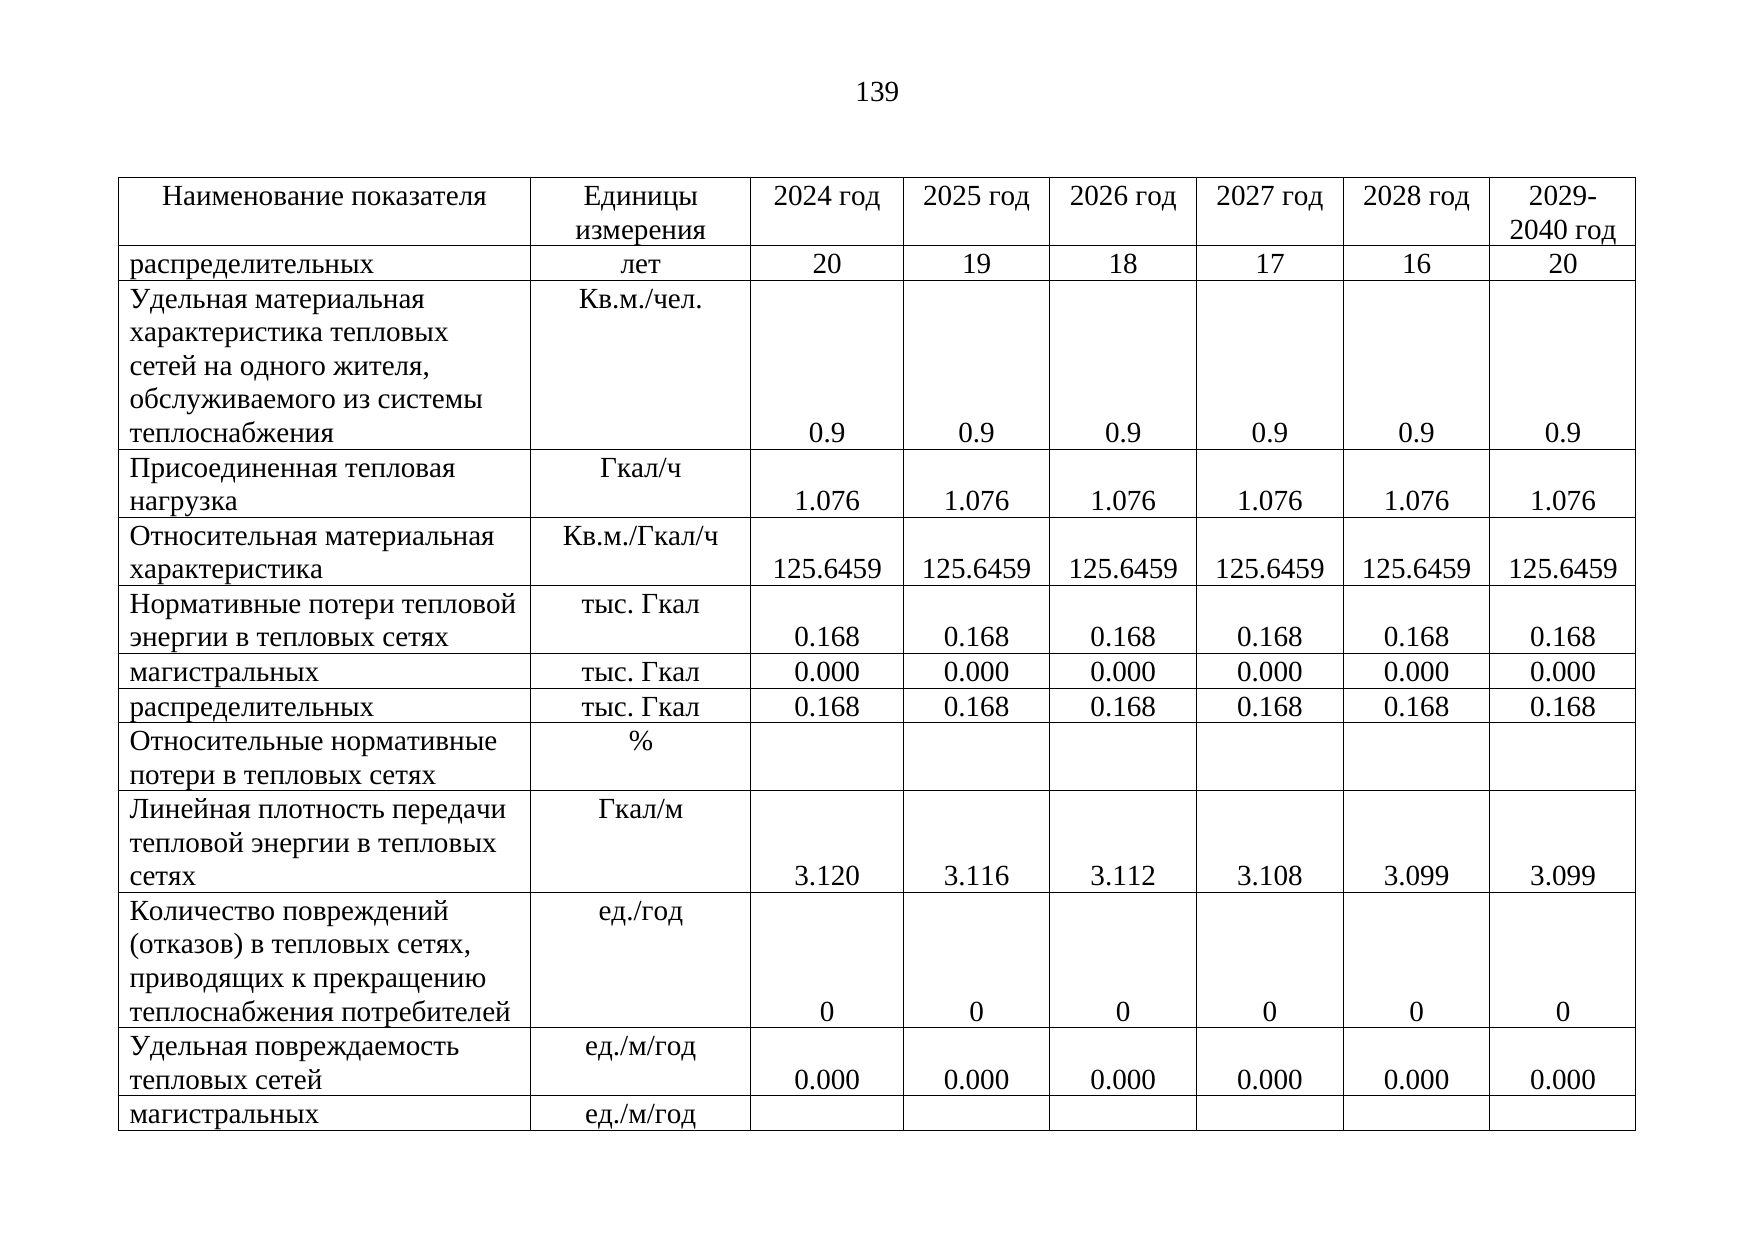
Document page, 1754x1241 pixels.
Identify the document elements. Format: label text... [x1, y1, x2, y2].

table_cell Количество повреждений (отказов) в тепловых сетях, приводящих к прекращению теплоснабжения потребителей [119, 893, 530, 1027]
table_cell 0.000 [904, 654, 1049, 688]
table_cell 0.000 [1490, 1028, 1635, 1095]
table_cell [904, 1096, 1049, 1130]
table_cell 1.076 [1050, 450, 1196, 517]
table_cell 20 [751, 246, 903, 280]
table_header 2024 год [751, 178, 903, 245]
table_cell Нормативные потери тепловой энергии в тепловых сетях [119, 586, 530, 653]
table_cell [1050, 1096, 1196, 1130]
table_cell 0.168 [1050, 586, 1196, 653]
table_cell 0.168 [1344, 689, 1489, 722]
table_cell [1197, 723, 1343, 790]
table_cell 3.099 [1490, 791, 1635, 892]
table_cell [1490, 723, 1635, 790]
table_cell 0.168 [904, 586, 1049, 653]
table_cell 0 [1344, 893, 1489, 1027]
table_cell 0.9 [751, 281, 903, 449]
table_cell 0.168 [1050, 689, 1196, 722]
table_cell 3.116 [904, 791, 1049, 892]
table_cell 125.6459 [1344, 518, 1489, 585]
table_cell [1344, 1096, 1489, 1130]
table_cell 0.9 [1197, 281, 1343, 449]
table_cell тыс. Гкал [531, 654, 750, 688]
table_cell 3.112 [1050, 791, 1196, 892]
table_cell магистральных [119, 1096, 530, 1130]
table_cell 0.9 [1490, 281, 1635, 449]
table_header 2025 год [904, 178, 1049, 245]
table_cell 125.6459 [1490, 518, 1635, 585]
table_cell [1490, 1096, 1635, 1130]
table_cell 125.6459 [1197, 518, 1343, 585]
table_cell 1.076 [751, 450, 903, 517]
table_cell 125.6459 [1050, 518, 1196, 585]
table_cell 0.168 [751, 586, 903, 653]
table_cell Удельная материальная характеристика тепловых сетей на одного жителя, обслуживаемого из системы теплоснабжения [119, 281, 530, 449]
table_cell тыс. Гкал [531, 586, 750, 653]
table_cell 0 [1490, 893, 1635, 1027]
table_cell [751, 1096, 903, 1130]
table_cell 1.076 [904, 450, 1049, 517]
table_cell Относительные нормативные потери в тепловых сетях [119, 723, 530, 790]
table_cell % [531, 723, 750, 790]
table_cell 0.168 [1197, 689, 1343, 722]
table_cell Линейная плотность передачи тепловой энергии в тепловых сетях [119, 791, 530, 892]
table_cell 0 [1197, 893, 1343, 1027]
table_cell магистральных [119, 654, 530, 688]
table_cell 0.168 [751, 689, 903, 722]
table_cell [1050, 723, 1196, 790]
table_cell 0.9 [1344, 281, 1489, 449]
table_cell 3.099 [1344, 791, 1489, 892]
table_cell [1197, 1096, 1343, 1130]
table_cell ед./м/год [531, 1096, 750, 1130]
table_cell 0.168 [1490, 689, 1635, 722]
table_cell 1.076 [1344, 450, 1489, 517]
table_cell 17 [1197, 246, 1343, 280]
table_header Наименование показателя [119, 178, 530, 245]
table_cell распределительных [119, 689, 530, 722]
table_cell Гкал/ч [531, 450, 750, 517]
table_cell 0.000 [751, 1028, 903, 1095]
table_cell 3.120 [751, 791, 903, 892]
table_cell 0.000 [1050, 654, 1196, 688]
table_header 2029-2040 год [1490, 178, 1635, 245]
table_cell тыс. Гкал [531, 689, 750, 722]
table_cell 20 [1490, 246, 1635, 280]
table_cell 0 [1050, 893, 1196, 1027]
table_cell Удельная повреждаемость тепловых сетей [119, 1028, 530, 1095]
table_cell 0 [751, 893, 903, 1027]
table_cell 1.076 [1197, 450, 1343, 517]
table_cell 125.6459 [904, 518, 1049, 585]
table_cell 0.168 [1197, 586, 1343, 653]
table_cell 0.000 [1050, 1028, 1196, 1095]
table_cell 0.000 [1197, 654, 1343, 688]
table_cell [904, 723, 1049, 790]
table_cell 0.000 [1197, 1028, 1343, 1095]
table_cell 0.000 [1344, 1028, 1489, 1095]
table_cell распределительных [119, 246, 530, 280]
table_header 2028 год [1344, 178, 1489, 245]
table_header Единицы измерения [531, 178, 750, 245]
table_cell лет [531, 246, 750, 280]
table_cell 3.108 [1197, 791, 1343, 892]
table_cell ед./год [531, 893, 750, 1027]
table_cell 0.168 [904, 689, 1049, 722]
table_cell 0.9 [904, 281, 1049, 449]
table_cell 18 [1050, 246, 1196, 280]
table_cell [751, 723, 903, 790]
table_cell 19 [904, 246, 1049, 280]
table_cell 0.168 [1344, 586, 1489, 653]
table_cell 16 [1344, 246, 1489, 280]
table_cell ед./м/год [531, 1028, 750, 1095]
table_cell 125.6459 [751, 518, 903, 585]
table_cell 0.000 [751, 654, 903, 688]
table_cell [1344, 723, 1489, 790]
table_cell Относительная материальная характеристика [119, 518, 530, 585]
table_cell 0.000 [904, 1028, 1049, 1095]
table_header 2027 год [1197, 178, 1343, 245]
table_cell Присоединенная тепловая нагрузка [119, 450, 530, 517]
table_cell 0.000 [1344, 654, 1489, 688]
table_cell 1.076 [1490, 450, 1635, 517]
table_cell 0.9 [1050, 281, 1196, 449]
table_cell 0 [904, 893, 1049, 1027]
table_cell Кв.м./чел. [531, 281, 750, 449]
table_cell Гкал/м [531, 791, 750, 892]
table_cell 0.168 [1490, 586, 1635, 653]
table_header 2026 год [1050, 178, 1196, 245]
table_cell 0.000 [1490, 654, 1635, 688]
table_cell Кв.м./Гкал/ч [531, 518, 750, 585]
